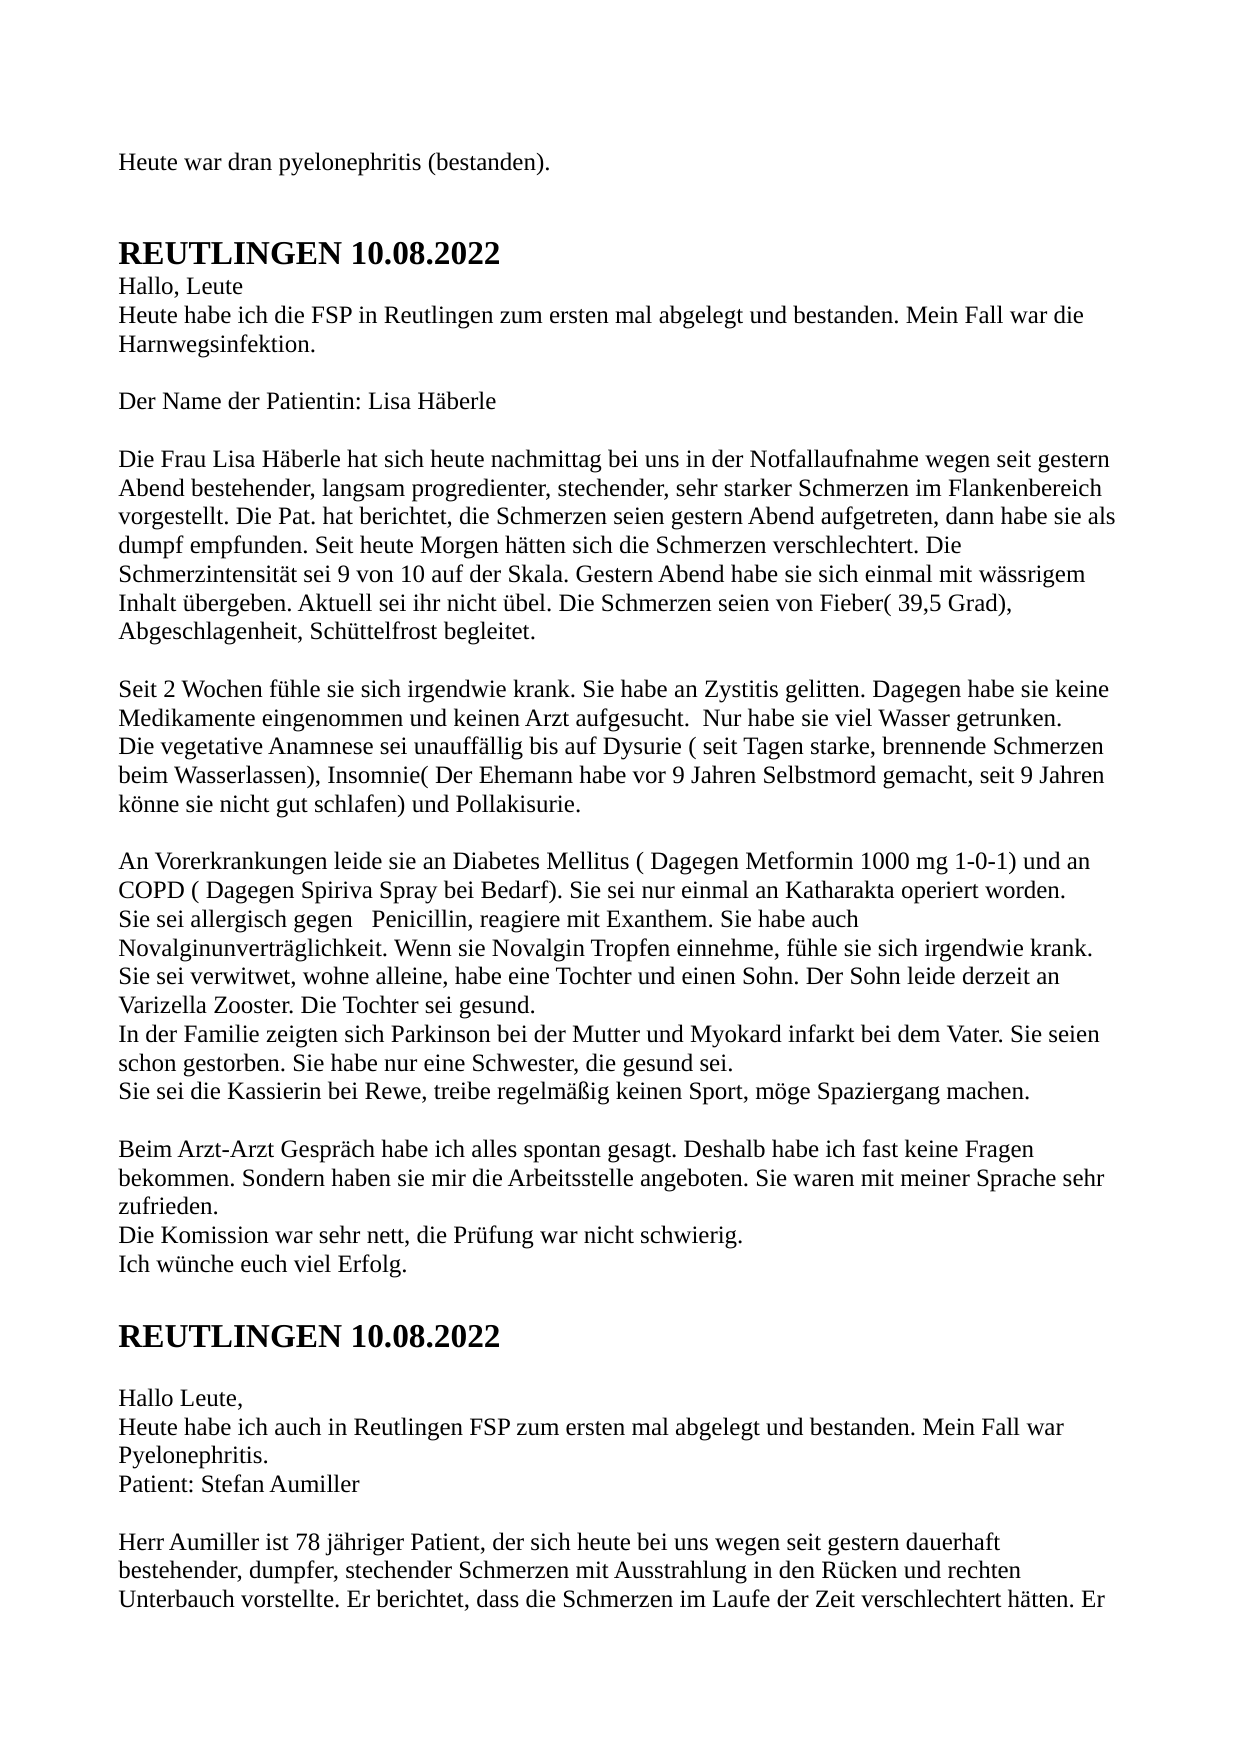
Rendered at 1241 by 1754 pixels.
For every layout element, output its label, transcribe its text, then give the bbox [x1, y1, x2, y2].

text Ich wünche euch viel Erfolg. [118, 1249, 1122, 1278]
text Die Frau Lisa Häberle hat sich heute nachmittag bei uns in der Notfallaufnahme wegen seit gestern Abend bestehender, langsam progredienter, stechender, sehr starker Schmerzen im Flankenbereich vorgestellt. Die Pat. hat berichtet, die Schmerzen seien gestern Abend aufgetreten, dann habe sie als dumpf empfunden. Seit heute Morgen hätten sich die Schmerzen verschlechtert. Die Schmerzintensität sei 9 von 10 auf der Skala. Gestern Abend habe sie sich einmal mit wässrigem Inhalt übergeben. Aktuell sei ihr nicht übel. Die Schmerzen seien von Fieber( 39,5 Grad), Abgeschlagenheit, Schüttelfrost begleitet. [118, 444, 1122, 645]
text Der Name der Patientin: Lisa Häberle [118, 386, 1122, 415]
text Sie sei verwitwet, wohne alleine, habe eine Tochter und einen Sohn. Der Sohn leide derzeit an Varizella Zooster. Die Tochter sei gesund. [118, 961, 1122, 1019]
text REUTLINGEN 10.08.2022 [118, 233, 1122, 271]
text Die Komission war sehr nett, die Prüfung war nicht schwierig. [118, 1220, 1122, 1249]
text Heute habe ich die FSP in Reutlingen zum ersten mal abgelegt und bestanden. Mein Fall war die Harnwegsinfektion. [118, 300, 1122, 358]
text Hallo, Leute [118, 271, 1122, 300]
text Beim Arzt-Arzt Gespräch habe ich alles spontan gesagt. Deshalb habe ich fast keine Fragen bekommen. Sondern haben sie mir die Arbeitsstelle angeboten. Sie waren mit meiner Sprache sehr zufrieden. [118, 1134, 1122, 1220]
text Heute war dran pyelonephritis (bestanden). [118, 147, 1122, 176]
text Die vegetative Anamnese sei unauffällig bis auf Dysurie ( seit Tagen starke, brennende Schmerzen beim Wasserlassen), Insomnie( Der Ehemann habe vor 9 Jahren Selbstmord gemacht, seit 9 Jahren könne sie nicht gut schlafen) und Pollakisurie. [118, 731, 1122, 818]
text An Vorerkrankungen leide sie an Diabetes Mellitus ( Dagegen Metformin 1000 mg 1-0-1) und an COPD ( Dagegen Spiriva Spray bei Bedarf). Sie sei nur einmal an Katharakta operiert worden. [118, 846, 1122, 904]
text Sie sei die Kassierin bei Rewe, treibe regelmäßig keinen Sport, möge Spaziergang machen. [118, 1076, 1122, 1105]
text Hallo Leute, [118, 1383, 1122, 1412]
text Seit 2 Wochen fühle sie sich irgendwie krank. Sie habe an Zystitis gelitten. Dagegen habe sie keine Medikamente eingenommen und keinen Arzt aufgesucht. Nur habe sie viel Wasser getrunken. [118, 674, 1122, 731]
text Herr Aumiller ist 78 jähriger Patient, der sich heute bei uns wegen seit gestern dauerhaft bestehender, dumpfer, stechender Schmerzen mit Ausstrahlung in den Rücken und rechten Unterbauch vorstellte. Er berichtet, dass die Schmerzen im Laufe der Zeit verschlechtert hätten. Er [118, 1527, 1122, 1613]
text In der Familie zeigten sich Parkinson bei der Mutter und Myokard infarkt bei dem Vater. Sie seien schon gestorben. Sie habe nur eine Schwester, die gesund sei. [118, 1019, 1122, 1076]
text Patient: Stefan Aumiller [118, 1469, 1122, 1498]
text Heute habe ich auch in Reutlingen FSP zum ersten mal abgelegt und bestanden. Mein Fall war Pyelonephritis. [118, 1412, 1122, 1469]
text REUTLINGEN 10.08.2022 [118, 1316, 1122, 1354]
text Sie sei allergisch gegen Penicillin, reagiere mit Exanthem. Sie habe auch Novalginunverträglichkeit. Wenn sie Novalgin Tropfen einnehme, fühle sie sich irgendwie krank. [118, 904, 1122, 961]
